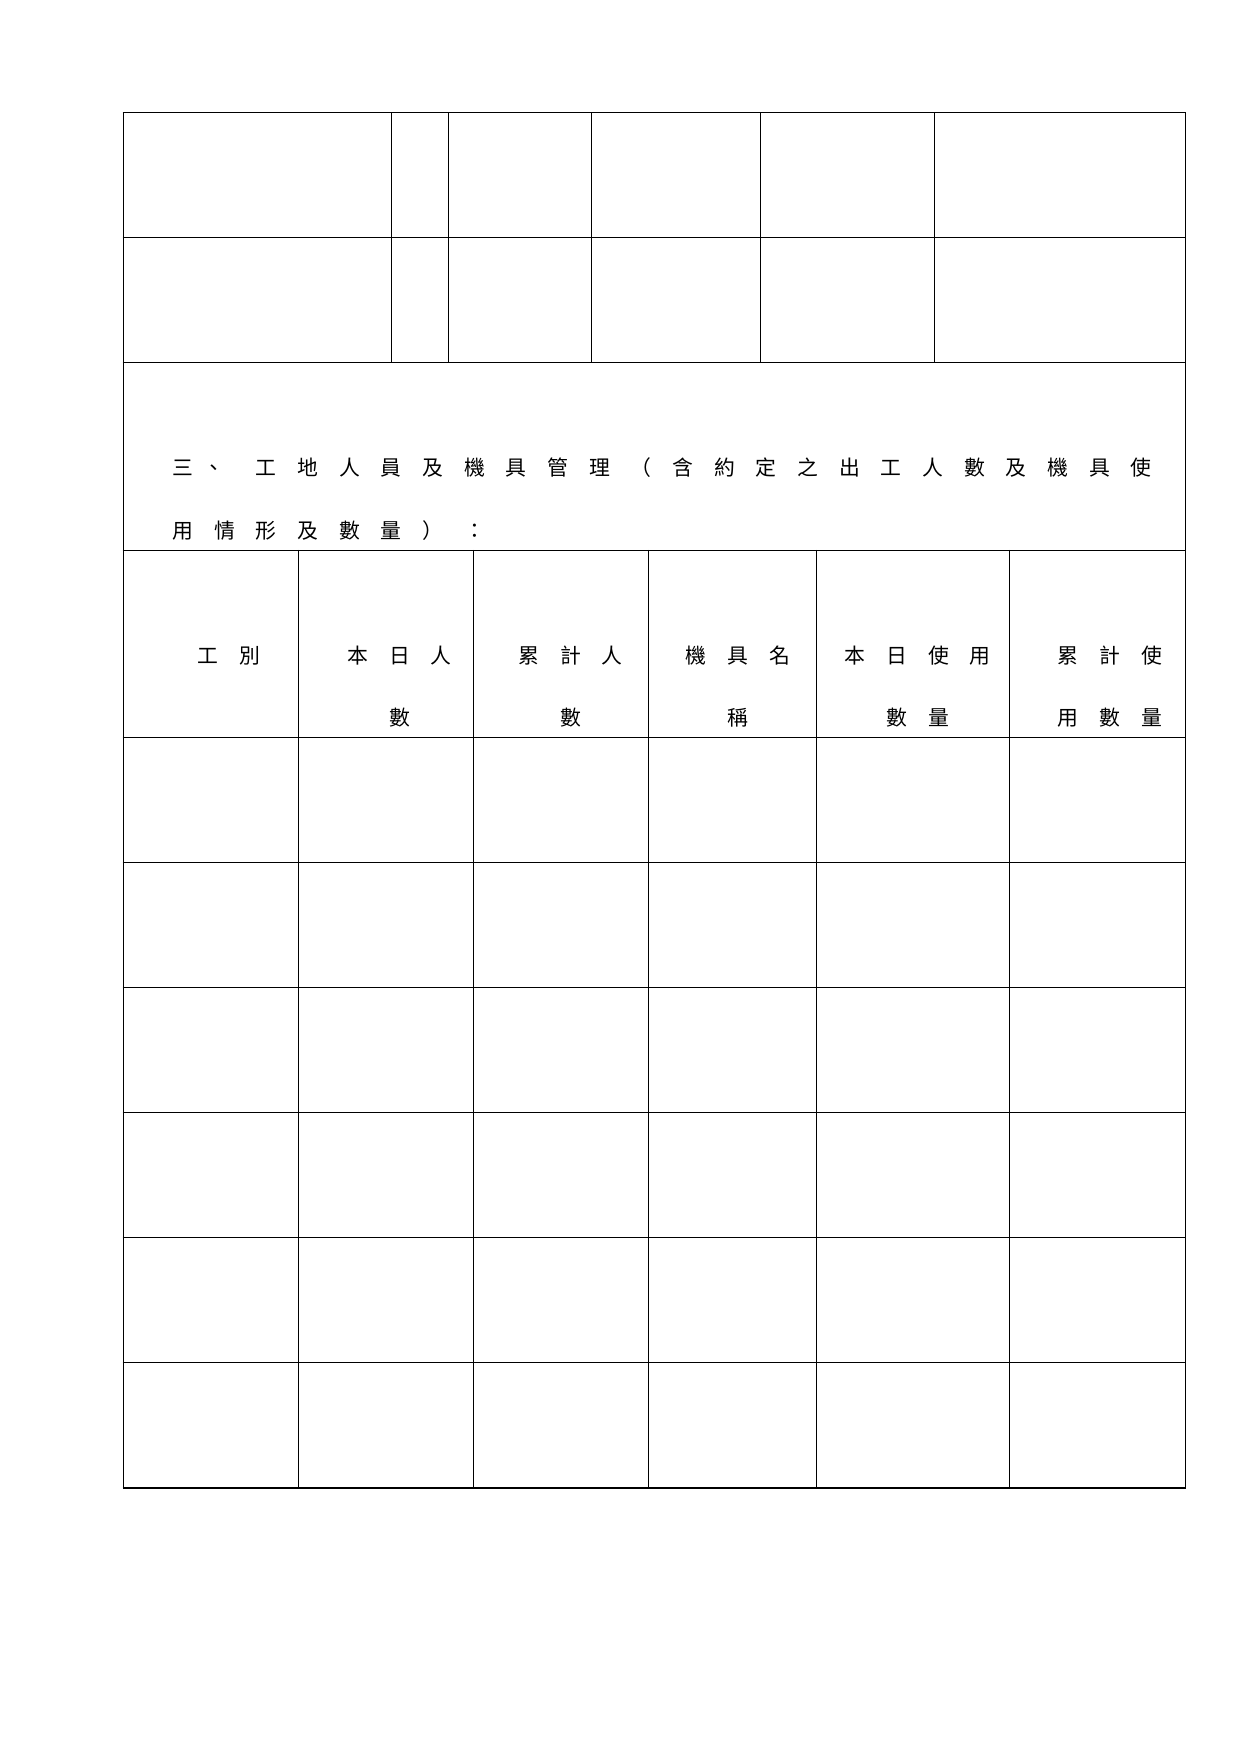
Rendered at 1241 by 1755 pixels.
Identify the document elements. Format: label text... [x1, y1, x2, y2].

table_cell [817, 738, 1009, 862]
table_cell [1010, 738, 1185, 862]
table_cell [124, 738, 298, 862]
table_cell [299, 863, 473, 987]
table_cell [124, 1238, 298, 1362]
table_cell 機具名稱 [649, 551, 816, 737]
table_cell [392, 113, 448, 237]
table_cell [649, 988, 816, 1112]
table_cell [474, 1113, 648, 1237]
table_cell 累計使用數量 [1010, 551, 1185, 737]
table_cell [124, 988, 298, 1112]
table_cell [761, 113, 934, 237]
table_cell [449, 238, 591, 362]
table_cell [649, 738, 816, 862]
table_cell [592, 113, 760, 237]
table_cell [1010, 1238, 1185, 1362]
table_cell [449, 113, 591, 237]
table_cell [299, 1363, 473, 1487]
table_cell [817, 988, 1009, 1112]
table_cell [817, 1113, 1009, 1237]
table_cell [124, 238, 391, 362]
table_cell [124, 1113, 298, 1237]
table_cell 本日使用數量 [817, 551, 1009, 737]
table_cell [935, 238, 1185, 362]
table_cell 三、工地人員及機具管理（含約定之出工人數及機具使用情形及數量）： [124, 363, 1185, 550]
table_cell 本日人數 [299, 551, 473, 737]
table_cell [817, 1238, 1009, 1362]
table_cell [935, 113, 1185, 237]
table_cell [299, 1238, 473, 1362]
table_cell [474, 738, 648, 862]
table_cell [299, 738, 473, 862]
table_cell [649, 1113, 816, 1237]
table_cell [817, 1363, 1009, 1487]
table_cell [124, 1363, 298, 1487]
table_cell [474, 988, 648, 1112]
table_cell [817, 863, 1009, 987]
table_cell 工別 [124, 551, 298, 737]
table_cell [649, 1238, 816, 1362]
table_cell [649, 1363, 816, 1487]
table_cell [649, 863, 816, 987]
table_cell [474, 1363, 648, 1487]
table_cell [1010, 1113, 1185, 1237]
table_cell [124, 863, 298, 987]
table_cell [1010, 863, 1185, 987]
table_cell [299, 1113, 473, 1237]
table_cell [124, 113, 391, 237]
table_cell 累計人數 [474, 551, 648, 737]
table_cell [474, 863, 648, 987]
table_cell [474, 1238, 648, 1362]
table_cell [592, 238, 760, 362]
table_cell [761, 238, 934, 362]
table_cell [392, 238, 448, 362]
table_cell [1010, 988, 1185, 1112]
table_cell [1010, 1363, 1185, 1487]
table_cell [299, 988, 473, 1112]
